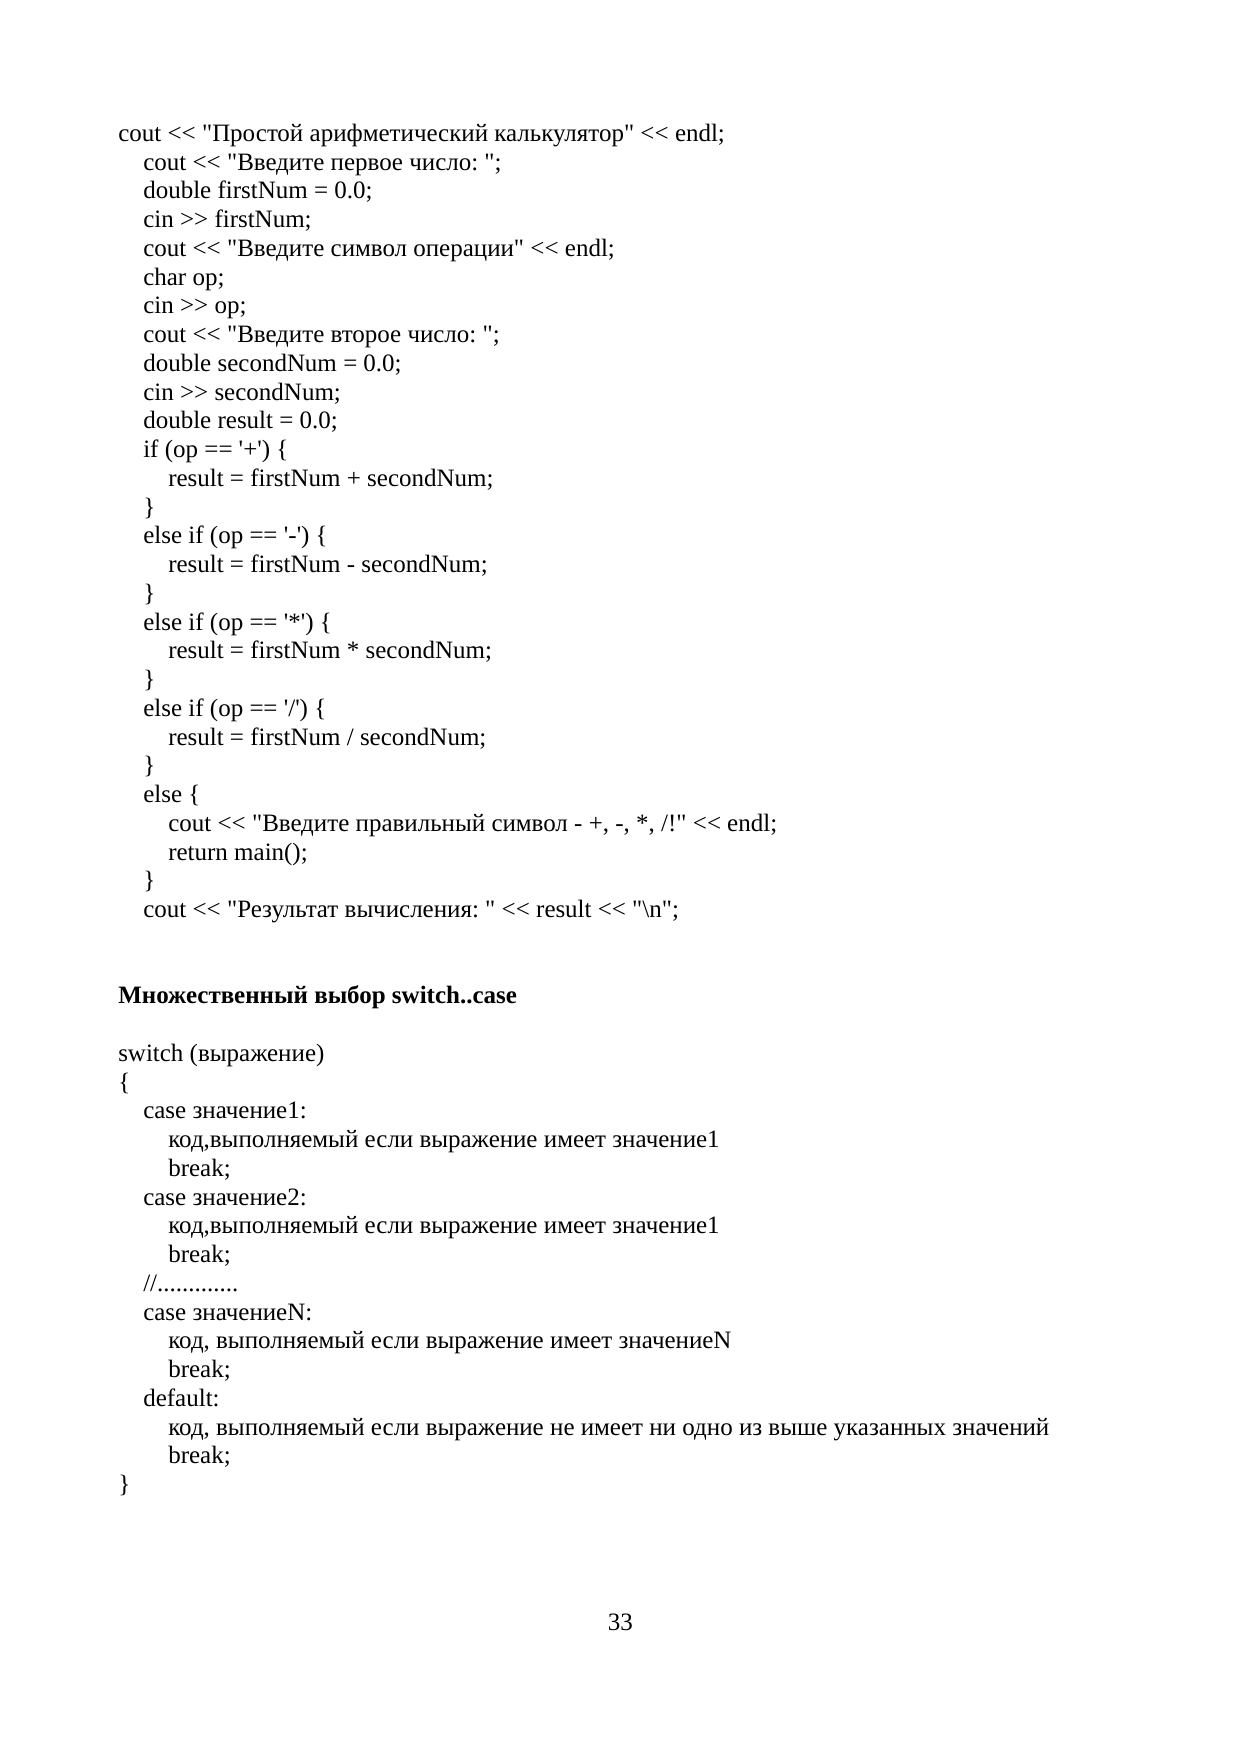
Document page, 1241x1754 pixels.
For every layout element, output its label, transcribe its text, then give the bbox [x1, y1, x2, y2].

text case значение2: [118, 1182, 1122, 1211]
text result = firstNum - secondNum; [118, 549, 1122, 578]
text double firstNum = 0.0; [118, 176, 1122, 204]
text } [118, 492, 1122, 521]
text result = firstNum + secondNum; [118, 463, 1122, 492]
text break; [118, 1239, 1122, 1268]
text break; [118, 1153, 1122, 1182]
text } [118, 664, 1122, 693]
text код,выполняемый если выражение имеет значение1 [118, 1211, 1122, 1239]
text cin >> op; [118, 291, 1122, 319]
text else if (op == '-') { [118, 521, 1122, 549]
text else if (op == '/') { [118, 693, 1122, 722]
text код,выполняемый если выражение имеет значение1 [118, 1124, 1122, 1153]
text case значениеN: [118, 1297, 1122, 1326]
text case значение1: [118, 1096, 1122, 1124]
text switch (выражение) [118, 1038, 1122, 1067]
text } [118, 866, 1122, 894]
text } [118, 751, 1122, 779]
text return main(); [118, 837, 1122, 866]
text cin >> firstNum; [118, 204, 1122, 233]
text Множественный выбор switch..case [118, 981, 1122, 1009]
text double secondNum = 0.0; [118, 348, 1122, 377]
text код, выполняемый если выражение имеет значениеN [118, 1326, 1122, 1354]
text cout << "Результат вычисления: " << result << "\n"; [118, 894, 1122, 923]
text cout << "Введите второе число: "; [118, 319, 1122, 348]
text cout << "Введите символ операции" << endl; [118, 233, 1122, 262]
text break; [118, 1354, 1122, 1383]
text cin >> secondNum; [118, 377, 1122, 406]
text break; [118, 1441, 1122, 1469]
text //............. [118, 1268, 1122, 1297]
text код, выполняемый если выражение не имеет ни одно из выше указанных значений [118, 1412, 1122, 1441]
text default: [118, 1383, 1122, 1412]
text else if (op == '*') { [118, 607, 1122, 636]
text } [118, 578, 1122, 607]
text result = firstNum / secondNum; [118, 722, 1122, 751]
text char op; [118, 262, 1122, 291]
text cout << "Введите правильный символ - +, -, *, /!" << endl; [118, 808, 1122, 837]
text } [118, 1469, 1122, 1498]
text double result = 0.0; [118, 406, 1122, 434]
text cout << "Простой арифметический калькулятор" << endl; [118, 118, 1122, 147]
text if (op == '+') { [118, 434, 1122, 463]
text else { [118, 779, 1122, 808]
text result = firstNum * secondNum; [118, 636, 1122, 664]
text { [118, 1067, 1122, 1096]
text cout << "Введите первое число: "; [118, 147, 1122, 176]
